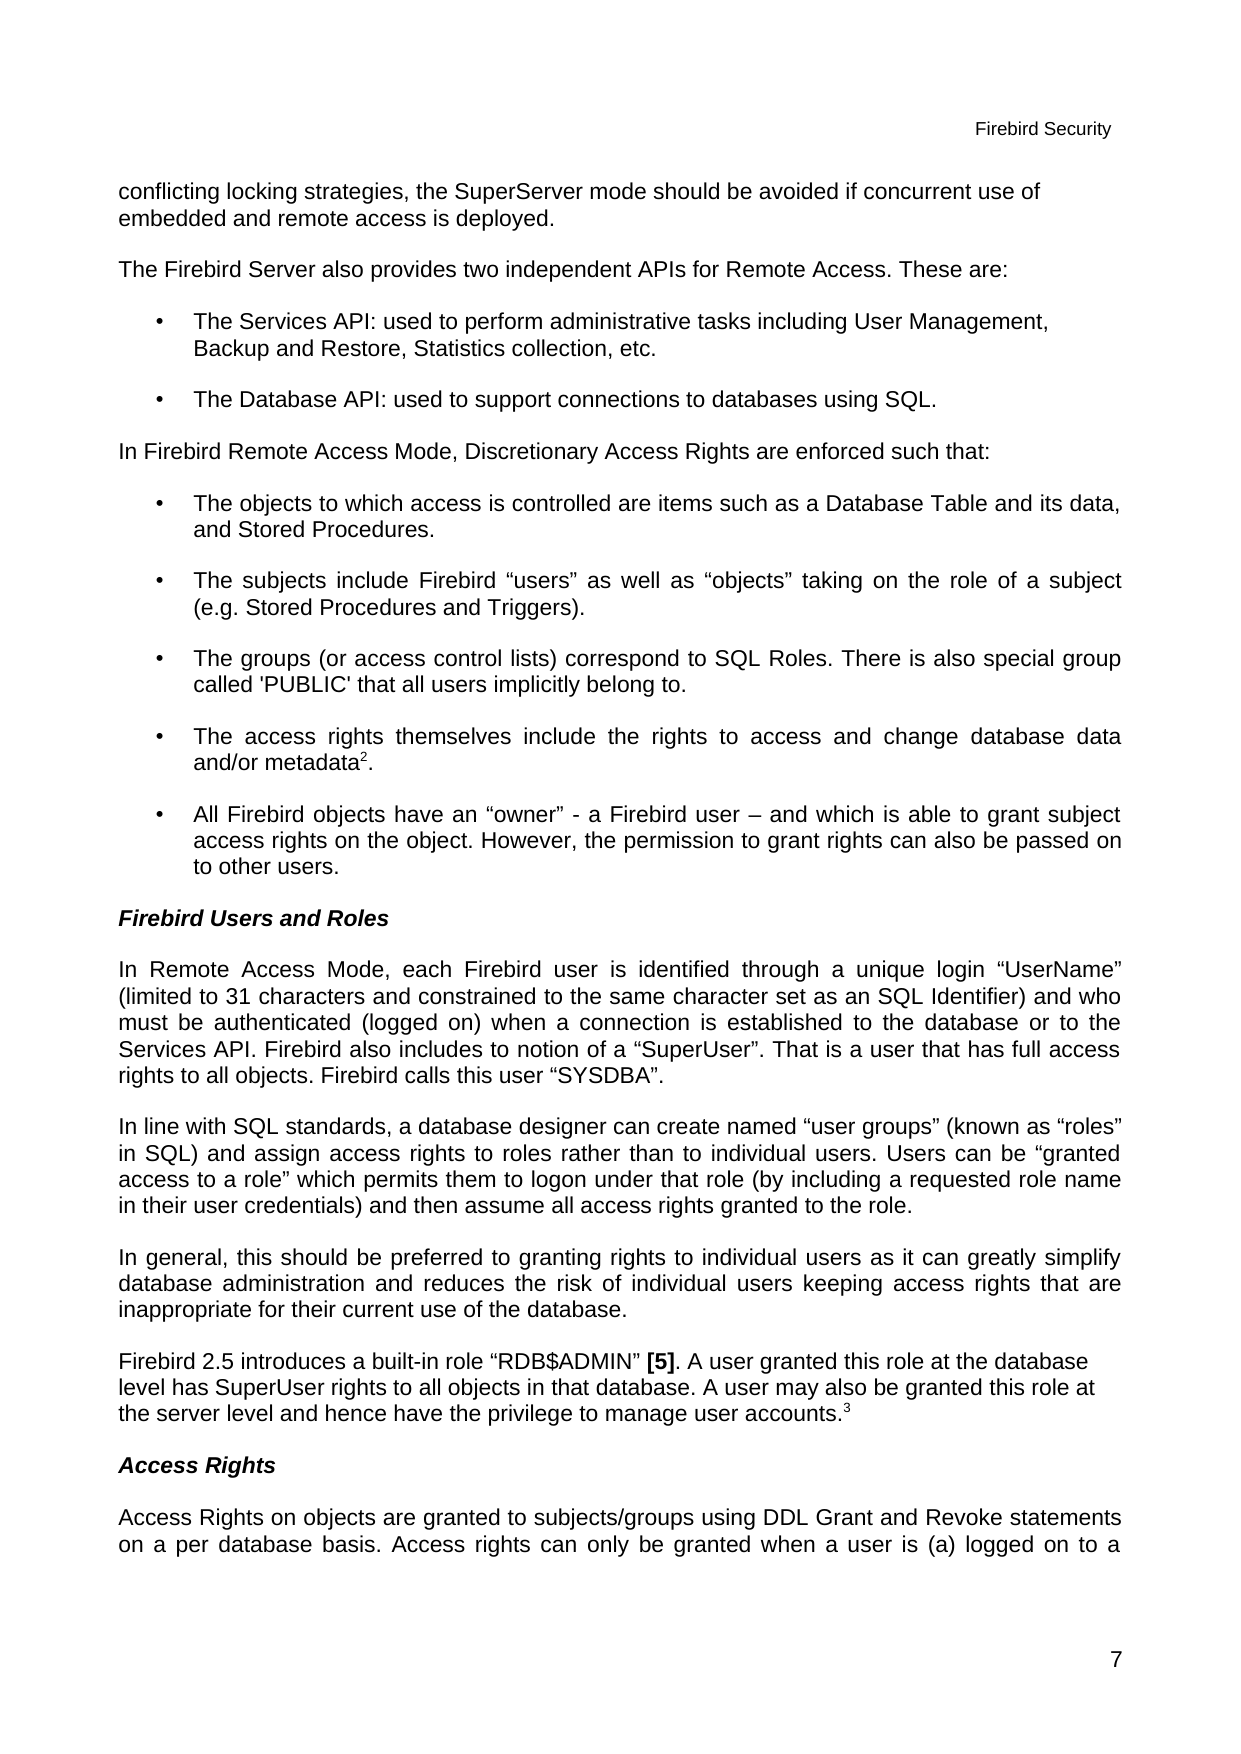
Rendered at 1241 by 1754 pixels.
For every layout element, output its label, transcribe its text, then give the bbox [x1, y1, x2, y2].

list The groups (or access control lists) correspond to SQL Roles. There is also special group called 'PUBLIC' that all users implicitly belong to. [156, 645, 1122, 698]
text conflicting locking strategies, the SuperServer mode should be avoided if concurrent use of embedded and remote access is deployed. [118, 178, 1122, 231]
list The access rights themselves include the rights to access and change database data and/or metadata. [156, 723, 1122, 776]
list The subjects include Firebird “users” as well as “objects” taking on the role of a subject (e.g. Stored Procedures and Triggers). [156, 567, 1122, 620]
list All Firebird objects have an “owner” - a Firebird user – and which is able to grant subject access rights on the object. However, the permission to grant rights can also be passed on to other users. [156, 801, 1122, 879]
text In Remote Access Mode, each Firebird user is identified through a unique login “UserName” (limited to 31 characters and constrained to the same character set as an SQL Identifier) and who must be authenticated (logged on) when a connection is established to the database or to the Services API. Firebird also includes to notion of a “SuperUser”. That is a user that has full access rights to all objects. Firebird calls this user “SYSDBA”. [118, 956, 1122, 1088]
text Access Rights on objects are granted to subjects/groups using DDL Grant and Revoke statements on a per database basis. Access rights can only be granted when a user is (a) logged on to a [118, 1504, 1122, 1557]
text Firebird 2.5 introduces a built-in role “RDB$ADMIN” [5]. A user granted this role at the database level has SuperUser rights to all objects in that database. A user may also be granted this role at the server level and hence have the privilege to manage user accounts. [118, 1348, 1122, 1427]
list The Database API: used to support connections to databases using SQL. [156, 386, 1122, 413]
text The Firebird Server also provides two independent APIs for Remote Access. These are: [118, 256, 1122, 283]
text In Firebird Remote Access Mode, Discretionary Access Rights are enforced such that: [118, 438, 1122, 465]
text In general, this should be preferred to granting rights to individual users as it can greatly simplify database administration and reduces the risk of individual users keeping access rights that are inappropriate for their current use of the database. [118, 1244, 1122, 1323]
text Firebird Users and Roles [118, 904, 1122, 931]
list The objects to which access is controlled are items such as a Database Table and its data, and Stored Procedures. [156, 490, 1122, 542]
text In line with SQL standards, a database designer can create named “user groups” (known as “roles” in SQL) and assign access rights to roles rather than to individual users. Users can be “granted access to a role” which permits them to logon under that role (by including a requested role name in their user credentials) and then assume all access rights granted to the role. [118, 1113, 1122, 1219]
text Access Rights [118, 1452, 1122, 1479]
list The Services API: used to perform administrative tasks including User Management, Backup and Restore, Statistics collection, etc. [156, 308, 1122, 361]
